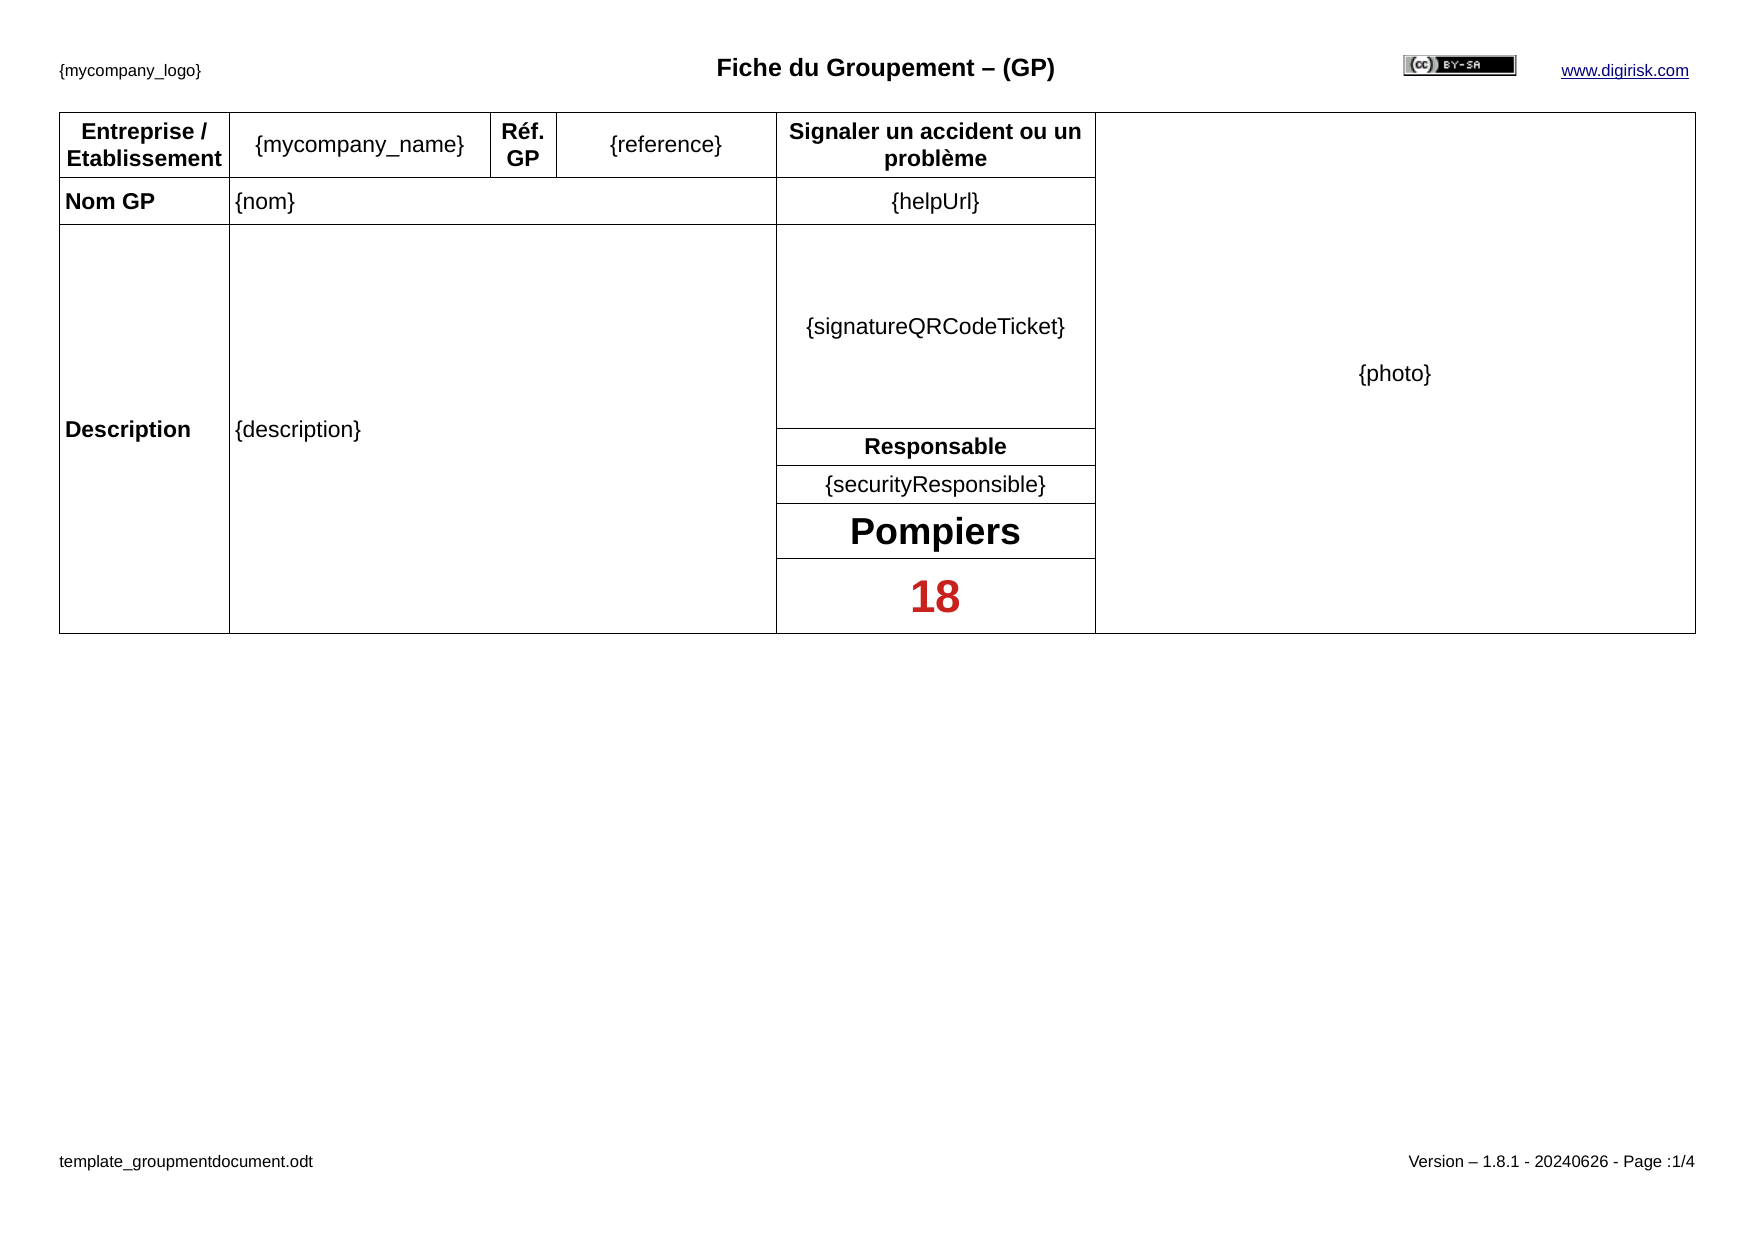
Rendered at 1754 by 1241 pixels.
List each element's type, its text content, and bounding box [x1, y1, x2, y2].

table_cell {description} [230, 225, 776, 633]
table_cell Pompiers [777, 504, 1095, 558]
table_cell Nom GP [60, 178, 229, 224]
table_header Signaler un accident ou un problème [777, 113, 1095, 177]
table_cell {signatureQRCodeTicket} [777, 225, 1095, 427]
table_header Entreprise / Etablissement [60, 113, 229, 177]
picture [1403, 55, 1517, 76]
table_cell 18 [777, 559, 1095, 633]
table_cell Description [60, 225, 229, 633]
table_cell {securityResponsible} [777, 466, 1095, 503]
table_header {photo} [1096, 113, 1695, 633]
table_cell {helpUrl} [777, 178, 1095, 224]
table_header {mycompany_name} [230, 113, 490, 177]
table_header Réf. GP [491, 113, 556, 177]
table_header {reference} [557, 113, 776, 177]
table_cell Responsable [777, 429, 1095, 465]
table_cell {nom} [230, 178, 776, 224]
